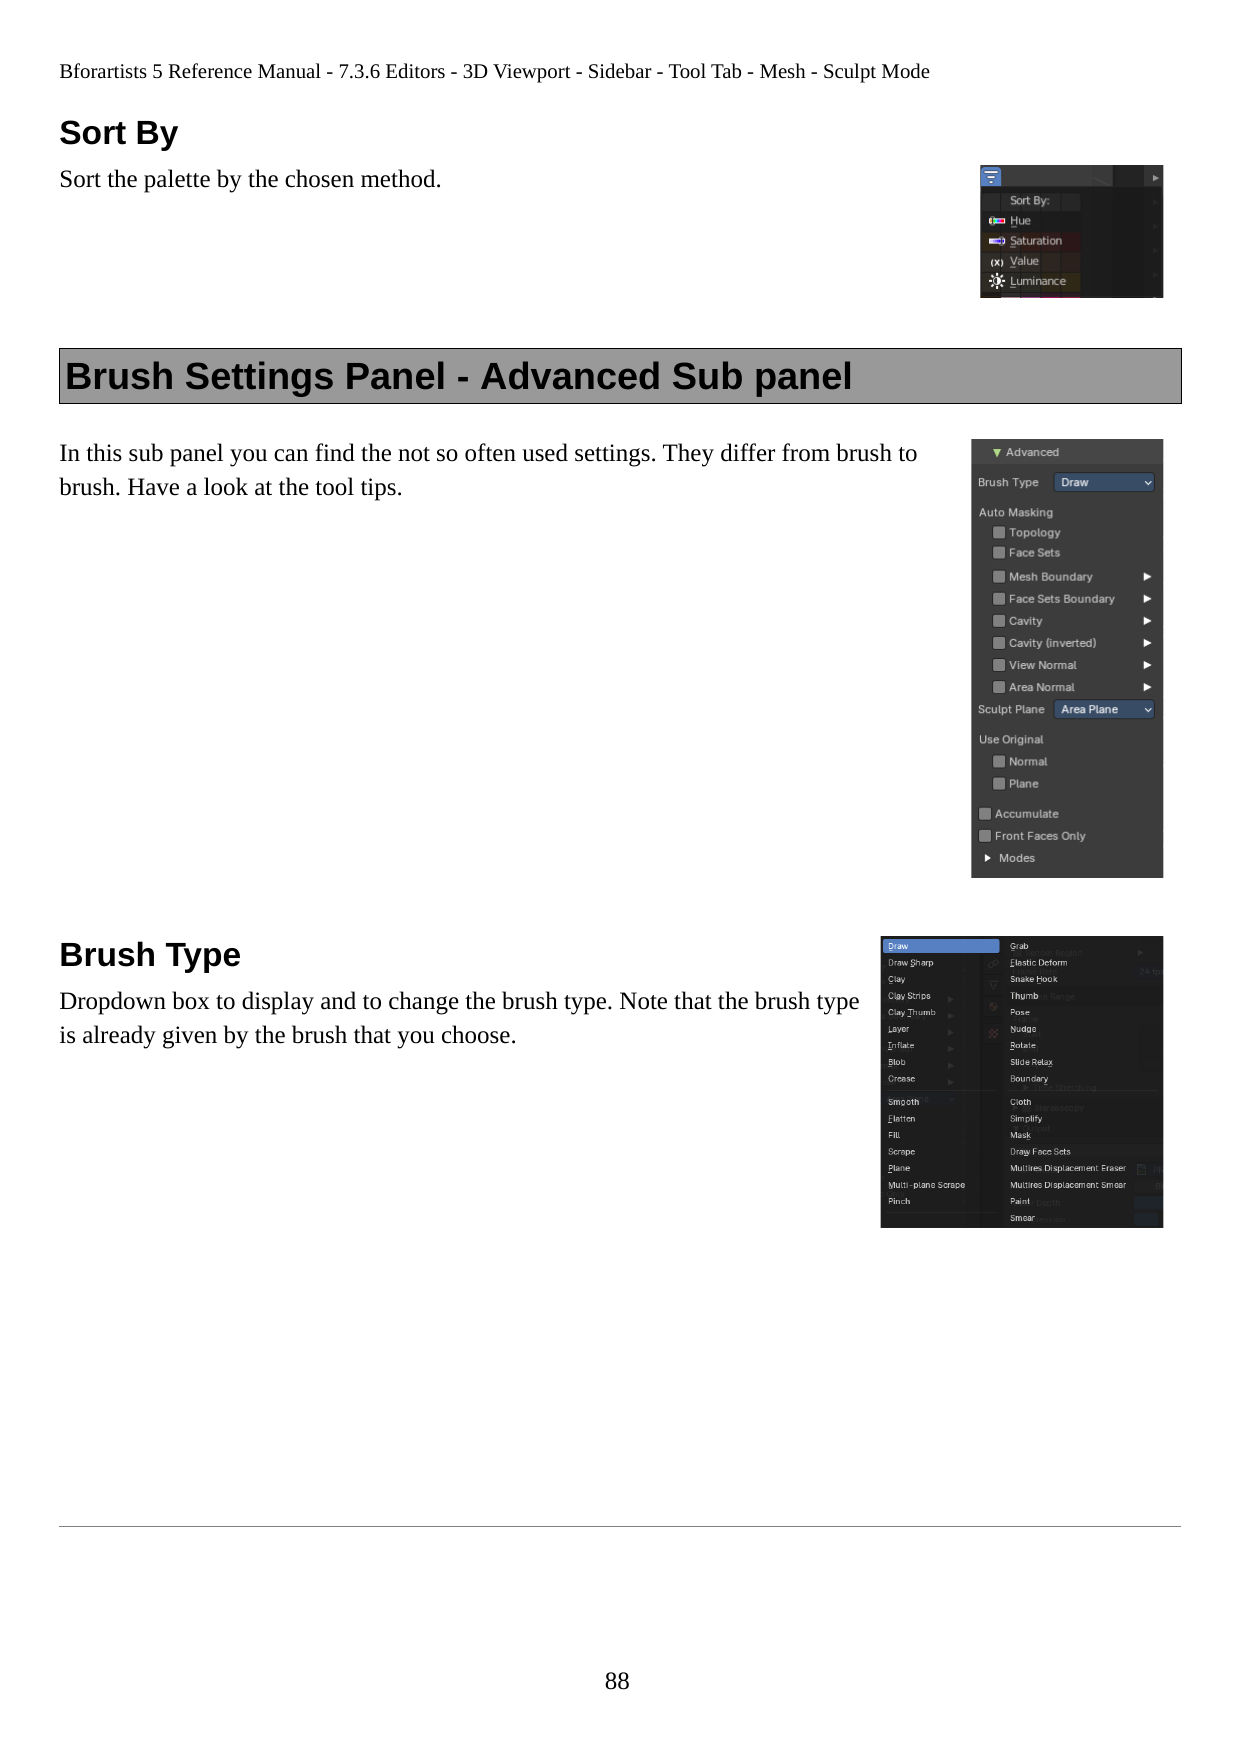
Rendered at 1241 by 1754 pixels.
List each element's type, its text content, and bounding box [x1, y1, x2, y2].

subtitle Sort By [59, 113, 1181, 151]
table_header Brush Settings Panel - Advanced Sub panel [60, 349, 1181, 403]
text Dropdown box to display and to change the brush type. Note that the brush type is already given by the brush that you choose. [59, 986, 880, 1049]
text In this sub panel you can find the not so often used settings. They differ from brush to brush. Have a look at the tool tips. [59, 404, 1181, 501]
text Sort the palette by the chosen method. [59, 164, 1181, 192]
subtitle Brush Type [59, 935, 1181, 973]
picture [980, 165, 1164, 298]
picture [880, 936, 1164, 1228]
picture [971, 439, 1164, 878]
